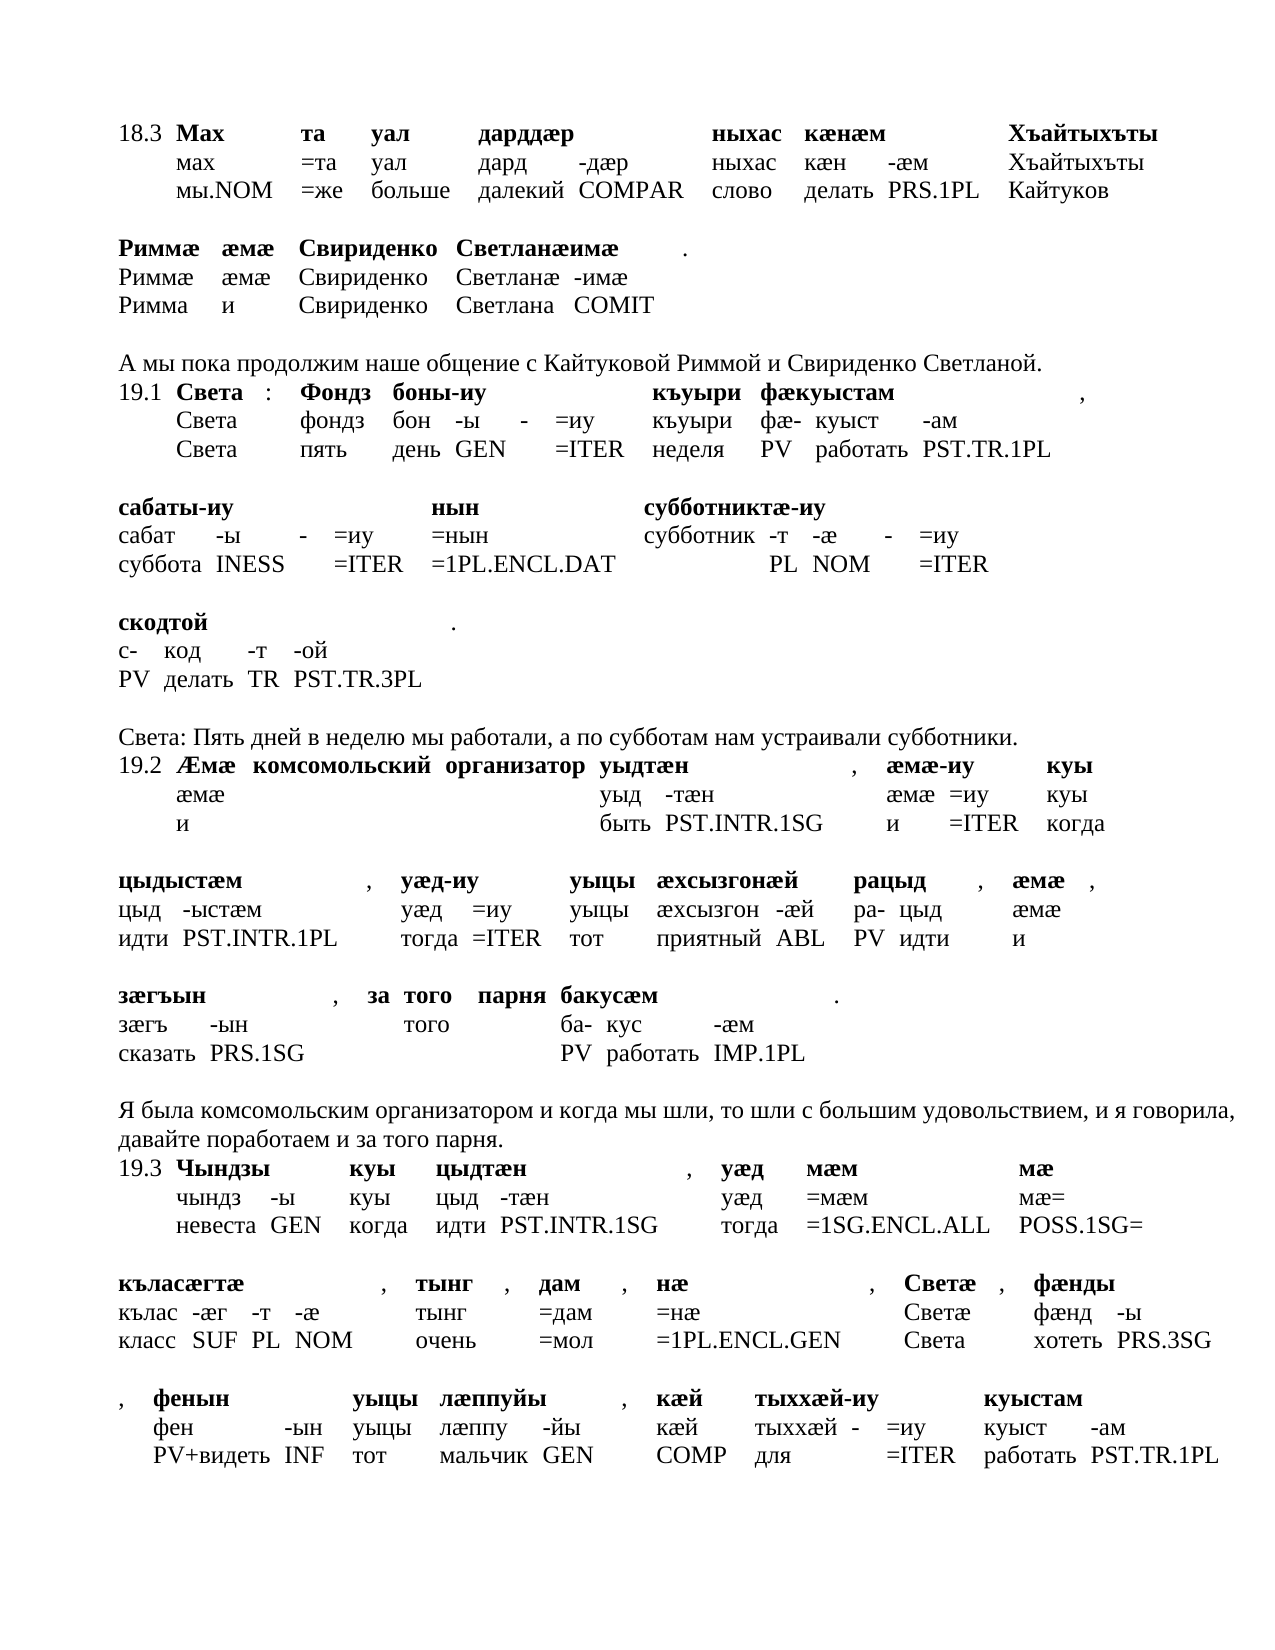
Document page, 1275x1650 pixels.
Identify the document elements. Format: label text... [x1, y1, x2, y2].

text сабат [118, 521, 202, 549]
text , [998, 1268, 1019, 1297]
text код [164, 636, 234, 664]
text уыдтæн [599, 751, 837, 779]
text слово [712, 176, 777, 204]
text -йы [542, 1412, 594, 1441]
text уыд [599, 779, 651, 808]
text того [404, 981, 464, 1009]
text PV [853, 923, 885, 952]
text Света [176, 406, 237, 434]
text уæд [401, 894, 458, 923]
text Света [176, 434, 237, 463]
text для [754, 1441, 837, 1469]
text работать [606, 1038, 699, 1067]
text цыд [118, 894, 169, 923]
text , [504, 1268, 525, 1297]
text PV+видеть [153, 1441, 270, 1469]
text фондз [300, 406, 364, 434]
text пять [300, 434, 364, 463]
text уыцы [352, 1412, 412, 1441]
text , [332, 981, 353, 1009]
text Светланæимæ [456, 233, 668, 262]
text тыххæй-иу [754, 1383, 970, 1412]
text Риммæ [118, 233, 208, 262]
text скодтой [118, 607, 437, 636]
text GEN [455, 434, 506, 463]
text , [851, 751, 872, 779]
text тынг [415, 1297, 476, 1326]
text делать [164, 664, 234, 693]
text -имæ [574, 262, 654, 291]
text COMP [656, 1441, 727, 1469]
text уыцы [569, 894, 629, 923]
text -æй [776, 894, 826, 923]
text и [176, 808, 225, 837]
text бон [392, 406, 441, 434]
text хотеть [1033, 1326, 1103, 1354]
text уæд-иу [401, 866, 556, 894]
text день [392, 434, 441, 463]
text когда [1046, 808, 1105, 837]
text куыст [815, 406, 908, 434]
text къласæгтæ [118, 1268, 367, 1297]
text 18.3 [118, 118, 162, 147]
text =иу [334, 521, 403, 549]
text къуыри [652, 377, 746, 406]
text зæгъ [118, 1009, 196, 1038]
text INESS [216, 549, 285, 578]
text очень [415, 1326, 476, 1354]
text , [686, 1153, 707, 1182]
text фенын [153, 1383, 338, 1412]
text куыстам [983, 1383, 1234, 1412]
text А мы пока продолжим наше общение с Кайтуковой Риммой и Свириденко Светланой. [118, 348, 1249, 377]
text ныхас [712, 147, 777, 176]
text =ITER [334, 549, 403, 578]
text когда [349, 1211, 408, 1239]
text =мæм [806, 1182, 991, 1211]
text Римма [118, 291, 194, 319]
text =та [301, 147, 343, 176]
text æмæ [1012, 866, 1075, 894]
text PST.INTR.1SG [500, 1211, 658, 1239]
text . [833, 981, 854, 1009]
text =ITER [555, 434, 624, 463]
text куы [1046, 779, 1105, 808]
text , [621, 1268, 642, 1297]
text Свириденко [298, 233, 442, 262]
text Хъайтыхъты [1008, 118, 1158, 147]
text Светлана [456, 291, 560, 319]
text Чындзы [176, 1153, 335, 1182]
text æхсызгонæй [656, 866, 839, 894]
text -ыстæм [182, 894, 338, 923]
text и [886, 808, 935, 837]
text - [299, 521, 320, 549]
text æмæ [176, 779, 225, 808]
text фæ- [760, 406, 801, 434]
text дард [478, 147, 564, 176]
text дарддæр [478, 118, 698, 147]
text работать [815, 434, 908, 463]
text Свириденко [298, 291, 428, 319]
text =нæ [656, 1297, 841, 1326]
text делать [804, 176, 874, 204]
text GEN [542, 1441, 594, 1469]
text за [367, 981, 390, 1009]
text 19.1 [118, 377, 162, 406]
text Хъайтыхъты [1008, 147, 1144, 176]
text быть [599, 808, 651, 837]
text Фондз [300, 377, 378, 406]
text æмæ-иу [886, 751, 1033, 779]
text =нын [431, 521, 616, 549]
text PV [560, 1038, 592, 1067]
text , [869, 1268, 890, 1297]
text бакусæм [560, 981, 819, 1009]
text -æг [192, 1297, 238, 1326]
text -тæн [665, 779, 823, 808]
text =же [301, 176, 343, 204]
text тот [352, 1441, 412, 1469]
text PRS.1SG [209, 1038, 305, 1067]
text работать [983, 1441, 1077, 1469]
text : [265, 377, 286, 406]
text =иу [919, 521, 989, 549]
text , [366, 866, 387, 894]
text мальчик [439, 1441, 528, 1469]
text æмæ [886, 779, 935, 808]
text субботник [644, 521, 755, 549]
text . [450, 607, 471, 636]
text COMPAR [578, 176, 684, 204]
text мæм [806, 1153, 1005, 1182]
text =иу [472, 894, 542, 923]
text кæнæм [804, 118, 994, 147]
text -т [247, 636, 279, 664]
text , [977, 866, 998, 894]
text , [1079, 377, 1100, 406]
text -ы [1117, 1297, 1212, 1326]
text NOM [812, 549, 870, 578]
text =1PL.ENCL.GEN [656, 1326, 841, 1354]
text куы [349, 1182, 408, 1211]
text мæ [1019, 1153, 1157, 1182]
text куы [1046, 751, 1119, 779]
text -ам [1090, 1412, 1220, 1441]
text боны-иу [392, 377, 638, 406]
text Æмæ [176, 751, 239, 779]
text чындз [176, 1182, 256, 1211]
text цыдтæн [436, 1153, 672, 1182]
text -ын [284, 1412, 324, 1441]
text -æ [812, 521, 870, 549]
text и [221, 291, 271, 319]
text Света: Пять дней в неделю мы работали, а по субботам нам устраивали субботники. [118, 722, 1249, 751]
text GEN [270, 1211, 322, 1239]
text æмæ [221, 233, 284, 262]
text мæ= [1019, 1182, 1143, 1211]
text PST.TR.3PL [293, 664, 423, 693]
text -æм [713, 1009, 806, 1038]
text PV [118, 664, 150, 693]
text цыд [899, 894, 950, 923]
text та [301, 118, 357, 147]
text -ам [922, 406, 1052, 434]
text лæппуйы [439, 1383, 607, 1412]
text къуыри [652, 406, 732, 434]
text -æ [294, 1297, 353, 1326]
text комсомольский [253, 751, 431, 779]
text Кайтуков [1008, 176, 1144, 204]
text PL [251, 1326, 281, 1354]
text =мол [539, 1326, 594, 1354]
text идти [436, 1211, 486, 1239]
text -т [769, 521, 798, 549]
text -ой [293, 636, 423, 664]
text COMIT [574, 291, 654, 319]
text ба- [560, 1009, 592, 1038]
text субботниктæ-иу [644, 492, 1003, 521]
text кæй [656, 1412, 727, 1441]
text организатор [445, 751, 586, 779]
text тогда [401, 923, 458, 952]
text кълас [118, 1297, 178, 1326]
text тот [569, 923, 629, 952]
text сабаты-иу [118, 492, 417, 521]
text куы [349, 1153, 422, 1182]
text PST.TR.1PL [922, 434, 1052, 463]
text Света [176, 377, 251, 406]
text парня [478, 981, 546, 1009]
text кæн [804, 147, 874, 176]
text =ITER [472, 923, 542, 952]
text , [1089, 866, 1110, 894]
text с- [118, 636, 150, 664]
text -ы [216, 521, 285, 549]
text рацыд [853, 866, 963, 894]
text -ын [209, 1009, 305, 1038]
text идти [899, 923, 950, 952]
text Риммæ [118, 262, 194, 291]
text идти [118, 923, 169, 952]
text больше [371, 176, 450, 204]
text мах [176, 147, 273, 176]
text , [621, 1383, 642, 1412]
text приятный [656, 923, 762, 952]
text далекий [478, 176, 564, 204]
text INF [284, 1441, 324, 1469]
text лæппу [439, 1412, 528, 1441]
text класс [118, 1326, 178, 1354]
text Свириденко [298, 262, 428, 291]
text -т [251, 1297, 281, 1326]
text куыст [983, 1412, 1077, 1441]
text неделя [652, 434, 732, 463]
text Я была комсомольским организатором и когда мы шли, то шли с большим удовольствием, и я говорила, давайте поработаем и за того парня. [118, 1096, 1249, 1153]
text сказать [118, 1038, 196, 1067]
text ра- [853, 894, 885, 923]
text и [1012, 923, 1061, 952]
text =иу [949, 779, 1019, 808]
text =ITER [919, 549, 989, 578]
text PV [760, 434, 801, 463]
text =дам [539, 1297, 594, 1326]
text -æм [888, 147, 980, 176]
text фен [153, 1412, 270, 1441]
text тогда [721, 1211, 778, 1239]
text . [682, 233, 703, 262]
text =1SG.ENCL.ALL [806, 1211, 991, 1239]
text PRS.1PL [888, 176, 980, 204]
text нын [431, 492, 630, 521]
text суббота [118, 549, 202, 578]
text цыдыстæм [118, 866, 352, 894]
text IMP.1PL [713, 1038, 806, 1067]
text ныхас [712, 118, 790, 147]
text PST.INTR.1PL [182, 923, 338, 952]
text =ITER [949, 808, 1019, 837]
text æмæ [1012, 894, 1061, 923]
text - [520, 406, 541, 434]
text уал [371, 147, 450, 176]
text мы.NOM [176, 176, 273, 204]
text , [381, 1268, 402, 1297]
text =ITER [886, 1441, 956, 1469]
text уæд [721, 1182, 778, 1211]
text уыцы [569, 866, 643, 894]
text фæнд [1033, 1297, 1103, 1326]
text невеста [176, 1211, 256, 1239]
text , [118, 1383, 139, 1412]
text Мах [176, 118, 287, 147]
text Света [904, 1326, 971, 1354]
text =1PL.ENCL.DAT [431, 549, 616, 578]
text уал [371, 118, 464, 147]
text кæй [656, 1383, 741, 1412]
text уæд [721, 1153, 792, 1182]
text - [851, 1412, 872, 1441]
text -дæр [578, 147, 684, 176]
text зæгъын [118, 981, 319, 1009]
text PST.INTR.1SG [665, 808, 823, 837]
text TR [247, 664, 279, 693]
text кус [606, 1009, 699, 1038]
text -ы [270, 1182, 322, 1211]
text =иу [886, 1412, 956, 1441]
text ABL [776, 923, 826, 952]
text æхсызгон [656, 894, 762, 923]
text фæкуыстам [760, 377, 1065, 406]
text SUF [192, 1326, 238, 1354]
text дам [539, 1268, 608, 1297]
text уыцы [352, 1383, 426, 1412]
text PRS.3SG [1117, 1326, 1212, 1354]
text -ы [455, 406, 506, 434]
text 19.3 [118, 1153, 162, 1182]
text =иу [555, 406, 624, 434]
text -тæн [500, 1182, 658, 1211]
text POSS.1SG= [1019, 1211, 1143, 1239]
text 19.2 [118, 751, 162, 779]
text нæ [656, 1268, 855, 1297]
text тынг [415, 1268, 490, 1297]
text Светæ [904, 1297, 971, 1326]
text Светæ [904, 1268, 985, 1297]
text PL [769, 549, 798, 578]
text æмæ [221, 262, 271, 291]
text фæнды [1033, 1268, 1226, 1297]
text - [884, 521, 905, 549]
text цыд [436, 1182, 486, 1211]
text PST.TR.1PL [1090, 1441, 1220, 1469]
text Светланæ [456, 262, 560, 291]
text NOM [294, 1326, 353, 1354]
text тыххæй [754, 1412, 837, 1441]
text того [404, 1009, 450, 1038]
